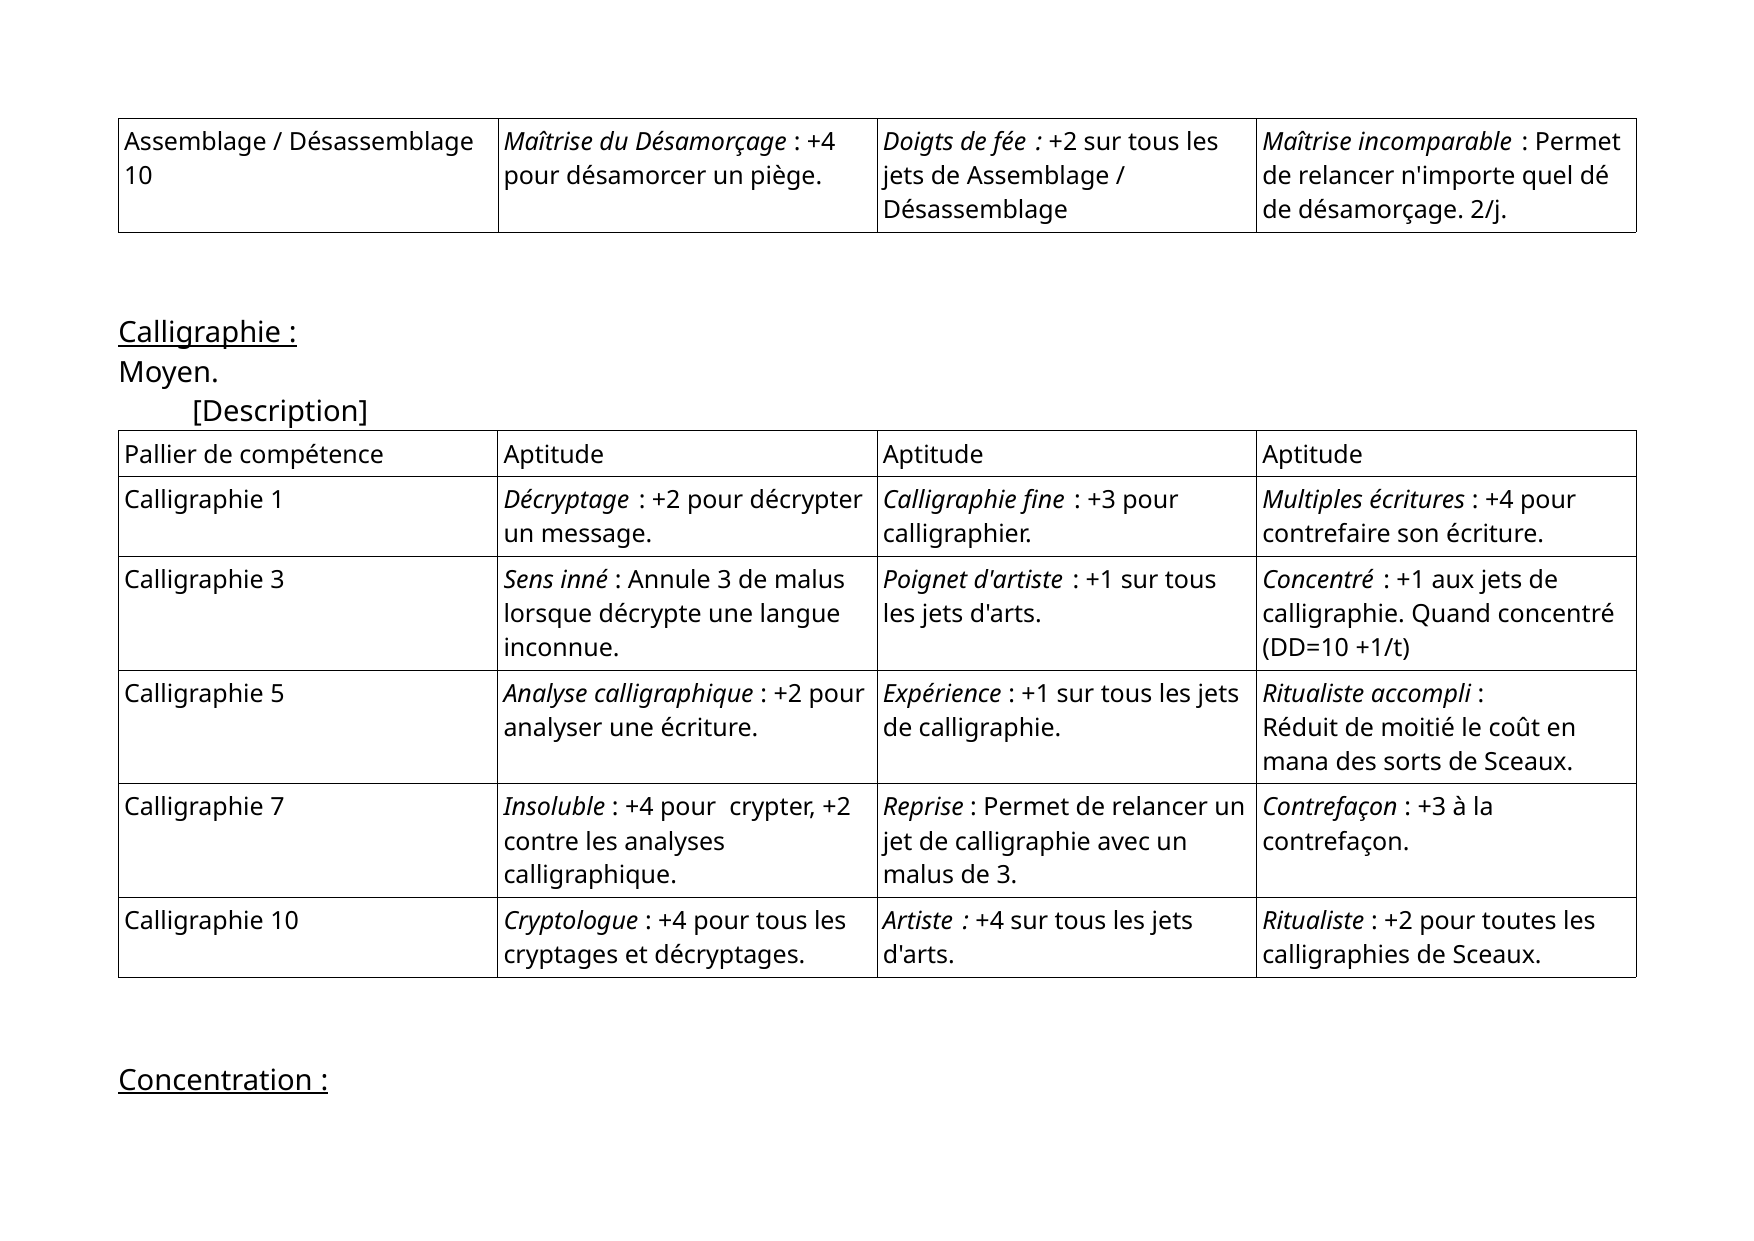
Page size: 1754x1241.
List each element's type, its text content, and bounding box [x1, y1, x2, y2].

table_header Aptitude [1257, 431, 1636, 476]
table_cell Maîtrise incomparable : Permet de relancer n'importe quel dé de désamorçage. 2/j. [1257, 119, 1636, 232]
table_cell Calligraphie 7 [119, 784, 497, 897]
text Moyen. [118, 351, 1636, 391]
table_cell Décryptage : +2 pour décrypter un message. [498, 477, 877, 556]
table_header Aptitude [498, 431, 877, 476]
subtitle Concentration : [118, 1059, 1636, 1098]
table_cell Concentré : +1 aux jets de calligraphie. Quand concentré (DD=10 +1/t) [1257, 557, 1636, 669]
table_cell Maîtrise du Désamorçage : +4 pour désamorcer un piège. [499, 119, 877, 232]
table_cell Reprise : Permet de relancer un jet de calligraphie avec un malus de 3. [878, 784, 1256, 897]
table_cell Multiples écritures : +4 pour contrefaire son écriture. [1257, 477, 1636, 556]
table_cell Sens inné : Annule 3 de malus lorsque décrypte une langue inconnue. [498, 557, 877, 669]
table_cell Doigts de fée : +2 sur tous les jets de Assemblage / Désassemblage [878, 119, 1256, 232]
table_cell Artiste : +4 sur tous les jets d'arts. [878, 898, 1256, 977]
table_cell Calligraphie fine : +3 pour calligraphier. [878, 477, 1256, 556]
table_cell Calligraphie 5 [119, 671, 497, 783]
table_cell Analyse calligraphique : +2 pour analyser une écriture. [498, 671, 877, 783]
table_cell Calligraphie 1 [119, 477, 497, 556]
table_cell Poignet d'artiste : +1 sur tous les jets d'arts. [878, 557, 1256, 669]
table_header Aptitude [878, 431, 1256, 476]
table_cell Expérience : +1 sur tous les jets de calligraphie. [878, 671, 1256, 783]
text [Description] [118, 391, 1636, 430]
table_cell Calligraphie 10 [119, 898, 497, 977]
table_cell Insoluble : +4 pour crypter, +2 contre les analyses calligraphique. [498, 784, 877, 897]
table_cell Contrefaçon : +3 à la contrefaçon. [1257, 784, 1636, 897]
table_cell Ritualiste accompli : Réduit de moitié le coût en mana des sorts de Sceaux. [1257, 671, 1636, 783]
table_cell Assemblage / Désassemblage 10 [119, 119, 498, 232]
table_header Pallier de compétence [119, 431, 497, 476]
table_cell Calligraphie 3 [119, 557, 497, 669]
table_cell Ritualiste : +2 pour toutes les calligraphies de Sceaux. [1257, 898, 1636, 977]
table_cell Cryptologue : +4 pour tous les cryptages et décryptages. [498, 898, 877, 977]
subtitle Calligraphie : [118, 311, 1636, 351]
